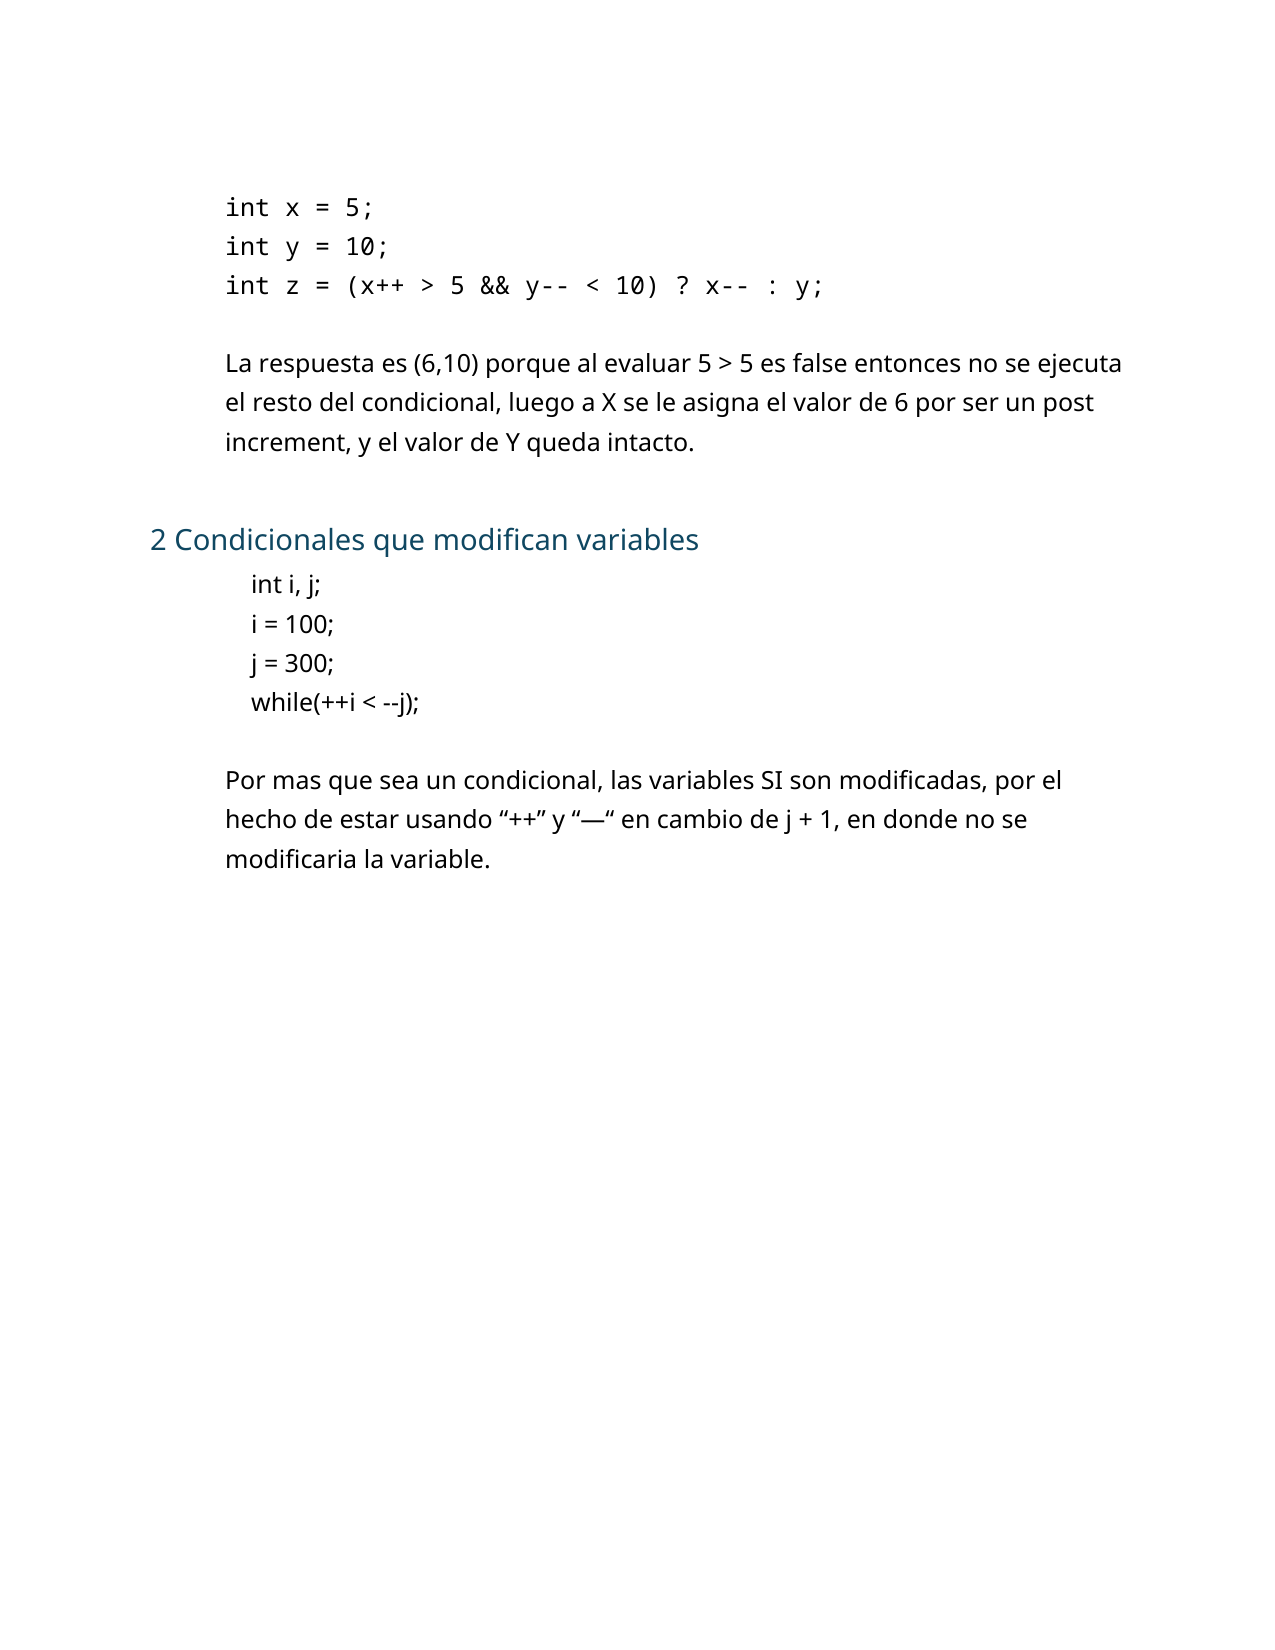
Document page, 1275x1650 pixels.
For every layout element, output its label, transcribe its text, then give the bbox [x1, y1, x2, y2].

text int x = 5; [225, 189, 1125, 223]
text while(++i < --j); [225, 685, 1125, 719]
text int z = (x++ > 5 && y-- < 10) ? x-- : y; [225, 267, 1125, 302]
text Por mas que sea un condicional, las variables SI son modificadas, por el hecho de estar usando “++” y “—“ en cambio de j + 1, en donde no se modificaria la variable. [225, 763, 1125, 875]
text i = 100; [225, 606, 1125, 640]
text int y = 10; [225, 228, 1125, 262]
text La respuesta es (6,10) porque al evaluar 5 > 5 es false entonces no se ejecuta el resto del condicional, luego a X se le asigna el valor de 6 por ser un post increment, y el valor de Y queda intacto. [225, 346, 1125, 458]
subtitle 2 Condicionales que modifican variables [150, 519, 1125, 559]
text int i, j; [225, 567, 1125, 601]
text j = 300; [225, 646, 1125, 679]
